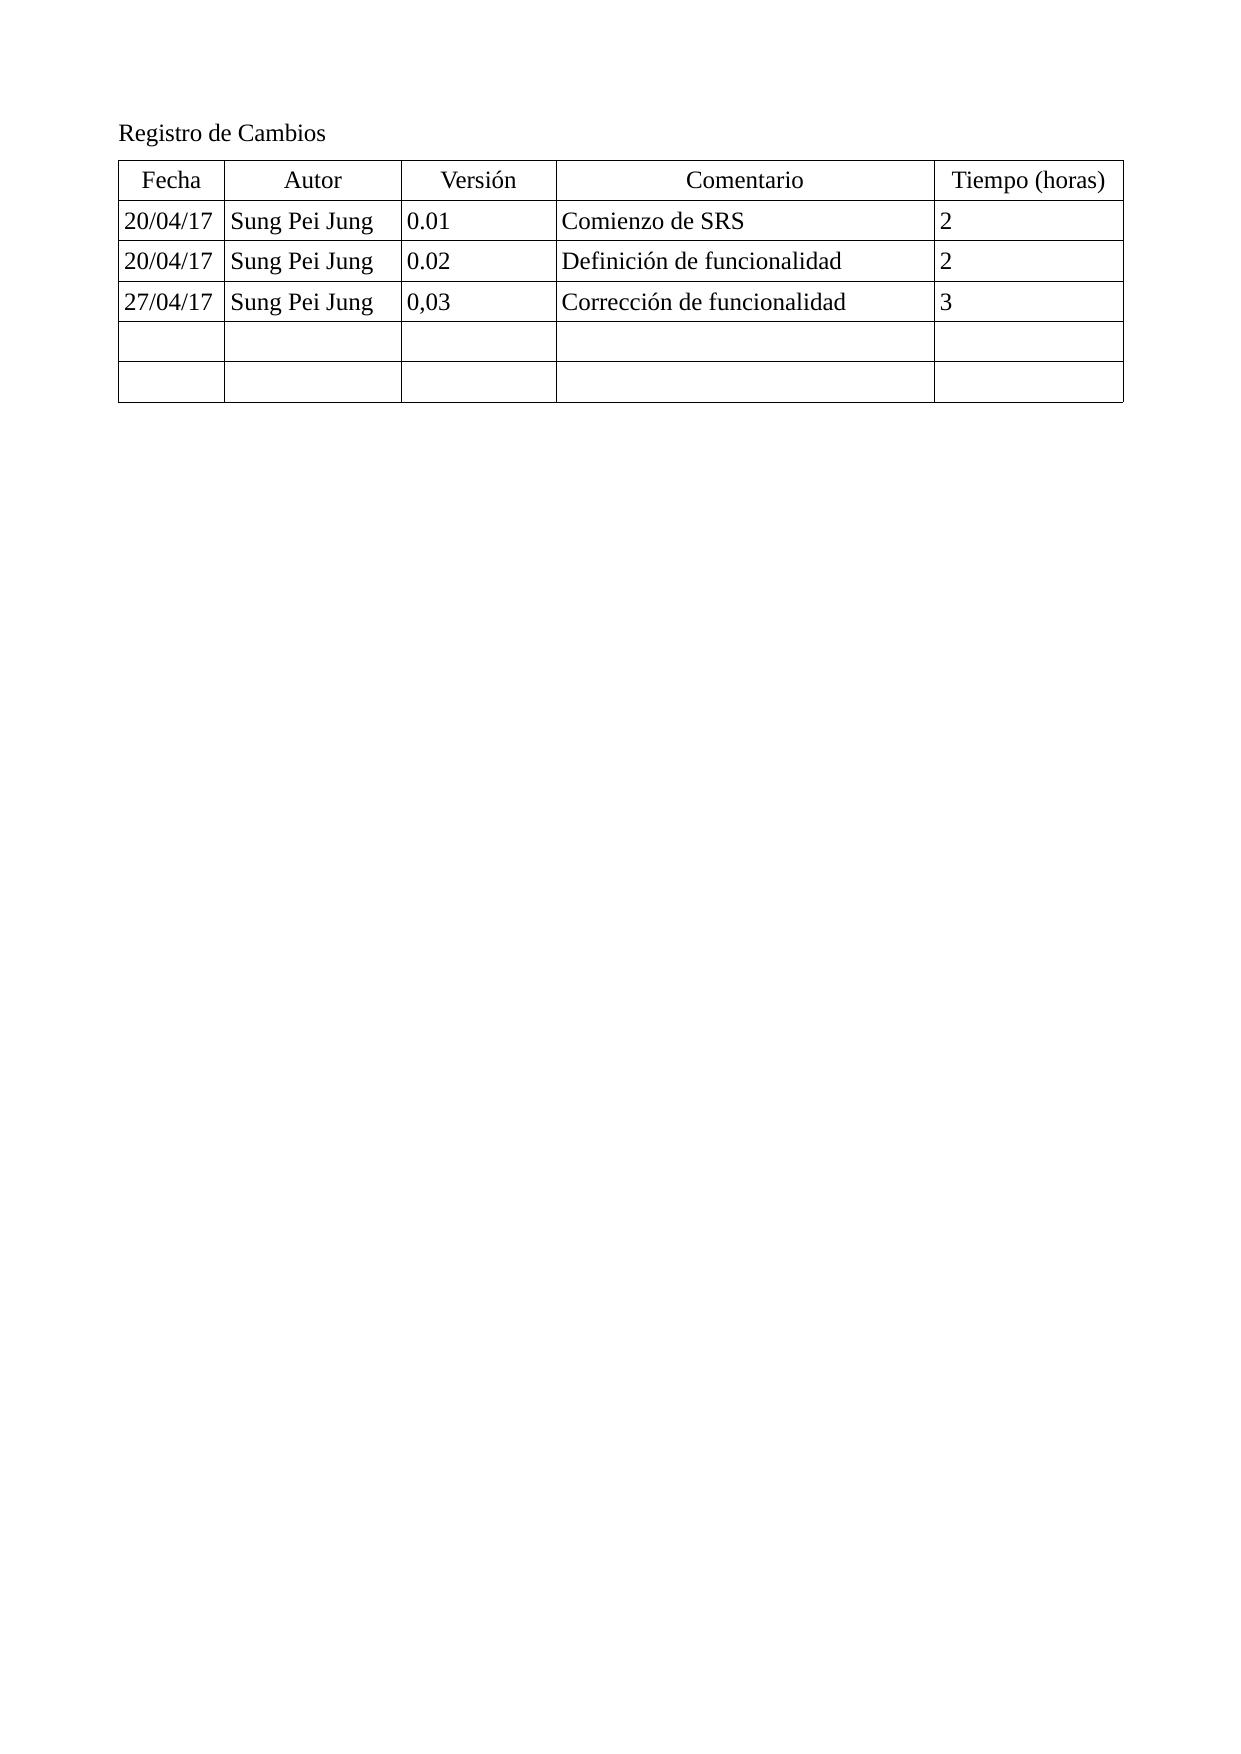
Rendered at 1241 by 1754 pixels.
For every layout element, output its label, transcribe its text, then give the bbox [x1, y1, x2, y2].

table_header Autor [225, 161, 401, 200]
table_cell Sung Pei Jung [225, 201, 401, 240]
table_cell [557, 322, 934, 361]
text Registro de Cambios [118, 118, 1122, 147]
table_cell Comienzo de SRS [557, 201, 934, 240]
table_cell 0,03 [402, 282, 556, 321]
table_cell 0.01 [402, 201, 556, 240]
table_header Fecha [119, 161, 224, 200]
table_cell Definición de funcionalidad [557, 241, 934, 281]
table_cell [225, 322, 401, 361]
table_cell [935, 362, 1123, 402]
table_header Versión [402, 161, 556, 200]
table_header Tiempo (horas) [935, 161, 1123, 200]
table_cell Corrección de funcionalidad [557, 282, 934, 321]
table_cell [119, 322, 224, 361]
table_cell [935, 322, 1123, 361]
table_cell Sung Pei Jung [225, 282, 401, 321]
table_cell [557, 362, 934, 402]
table_cell 2 [935, 201, 1123, 240]
table_header Comentario [557, 161, 934, 200]
table_cell [402, 322, 556, 361]
table_cell [119, 362, 224, 402]
table_cell 20/04/17 [119, 241, 224, 281]
table_cell 2 [935, 241, 1123, 281]
table_cell 0.02 [402, 241, 556, 281]
table_cell 27/04/17 [119, 282, 224, 321]
table_cell Sung Pei Jung [225, 241, 401, 281]
table_cell 3 [935, 282, 1123, 321]
table_cell 20/04/17 [119, 201, 224, 240]
table_cell [225, 362, 401, 402]
table_cell [402, 362, 556, 402]
